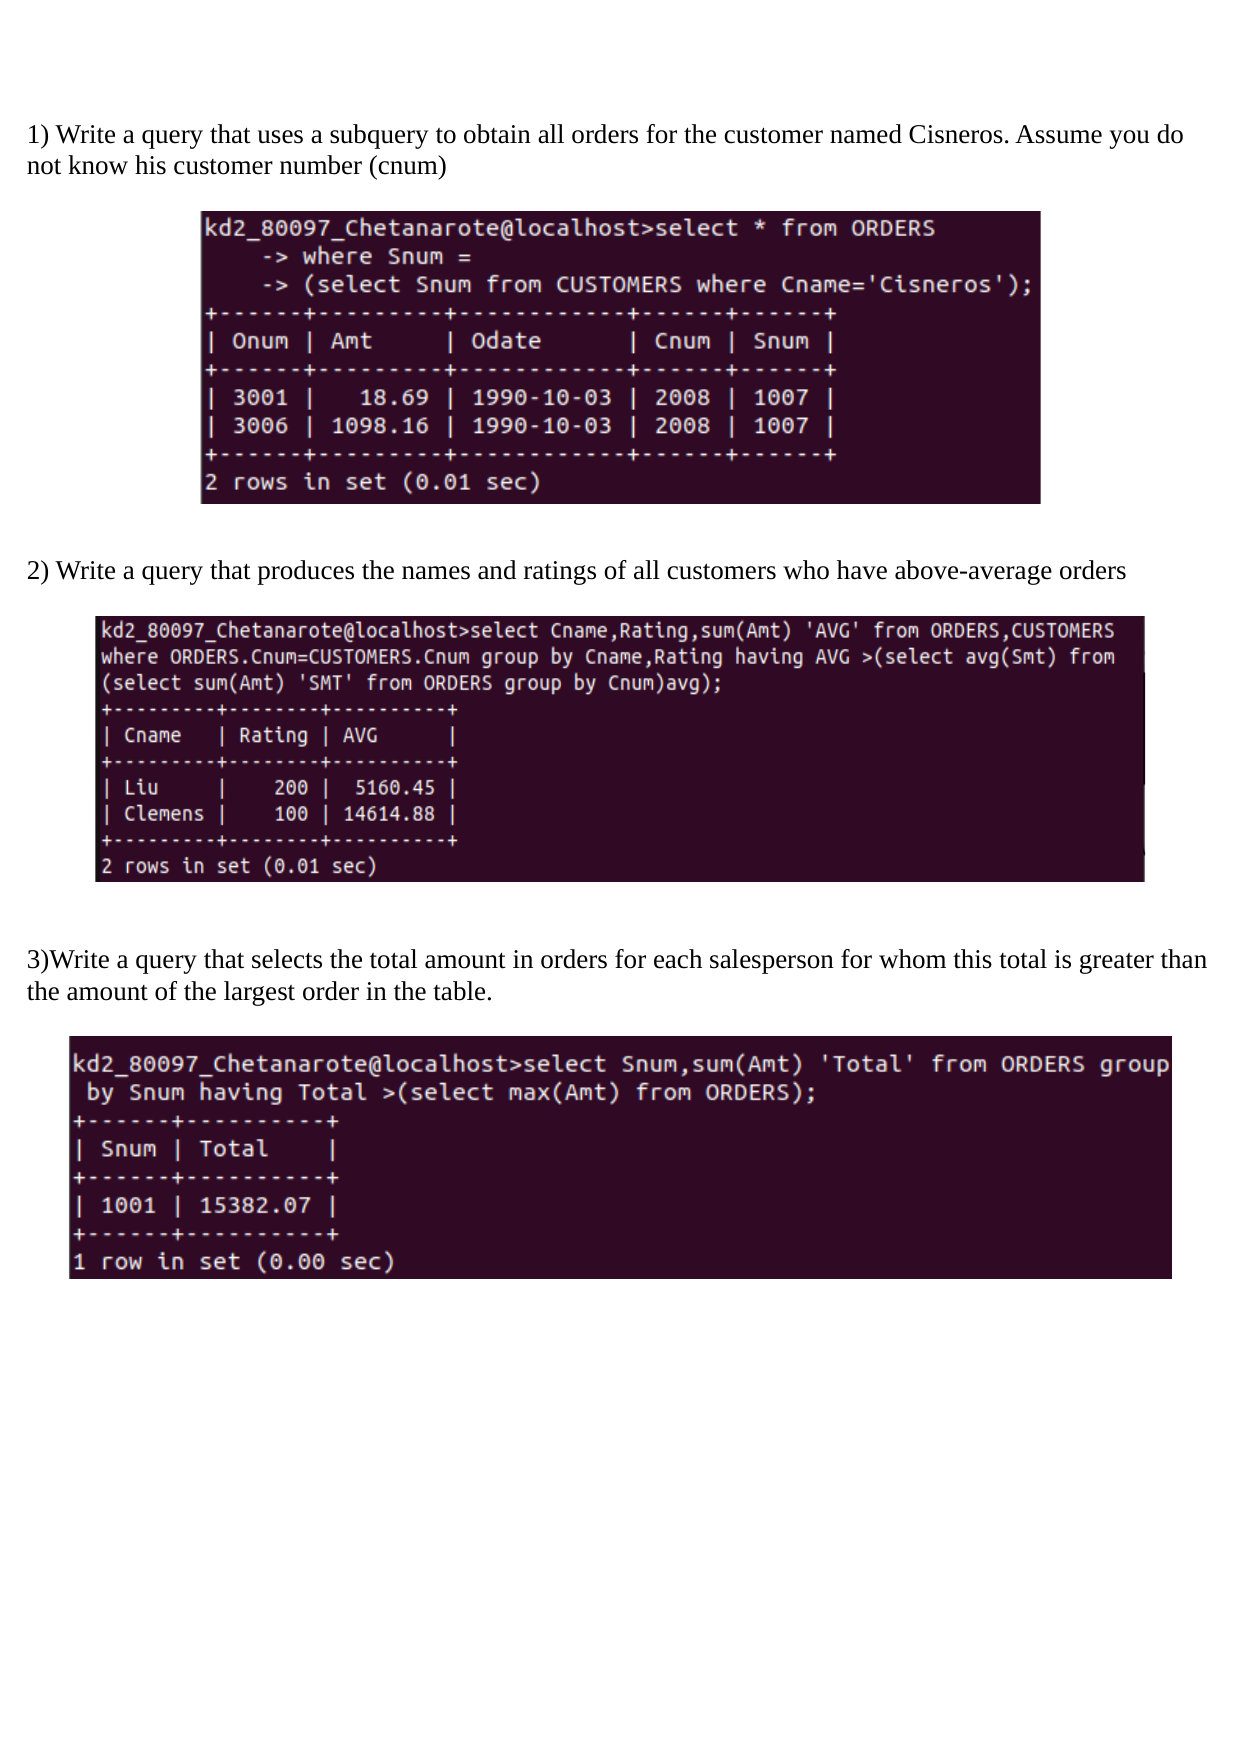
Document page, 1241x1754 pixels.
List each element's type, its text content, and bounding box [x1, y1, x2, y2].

picture [68, 1036, 1172, 1279]
text the amount of the largest order in the table. [27, 974, 1214, 1006]
picture [95, 616, 1146, 882]
text 3)Write a query that selects the total amount in orders for each salesperson for whom this total is greater than [27, 943, 1214, 974]
picture [200, 211, 1041, 504]
text 1) Write a query that uses a subquery to obtain all orders for the customer named Cisneros. Assume you do not know his customer number (cnum) [27, 118, 1214, 180]
text 2) Write a query that produces the names and ratings of all customers who have above-average orders [27, 554, 1214, 585]
